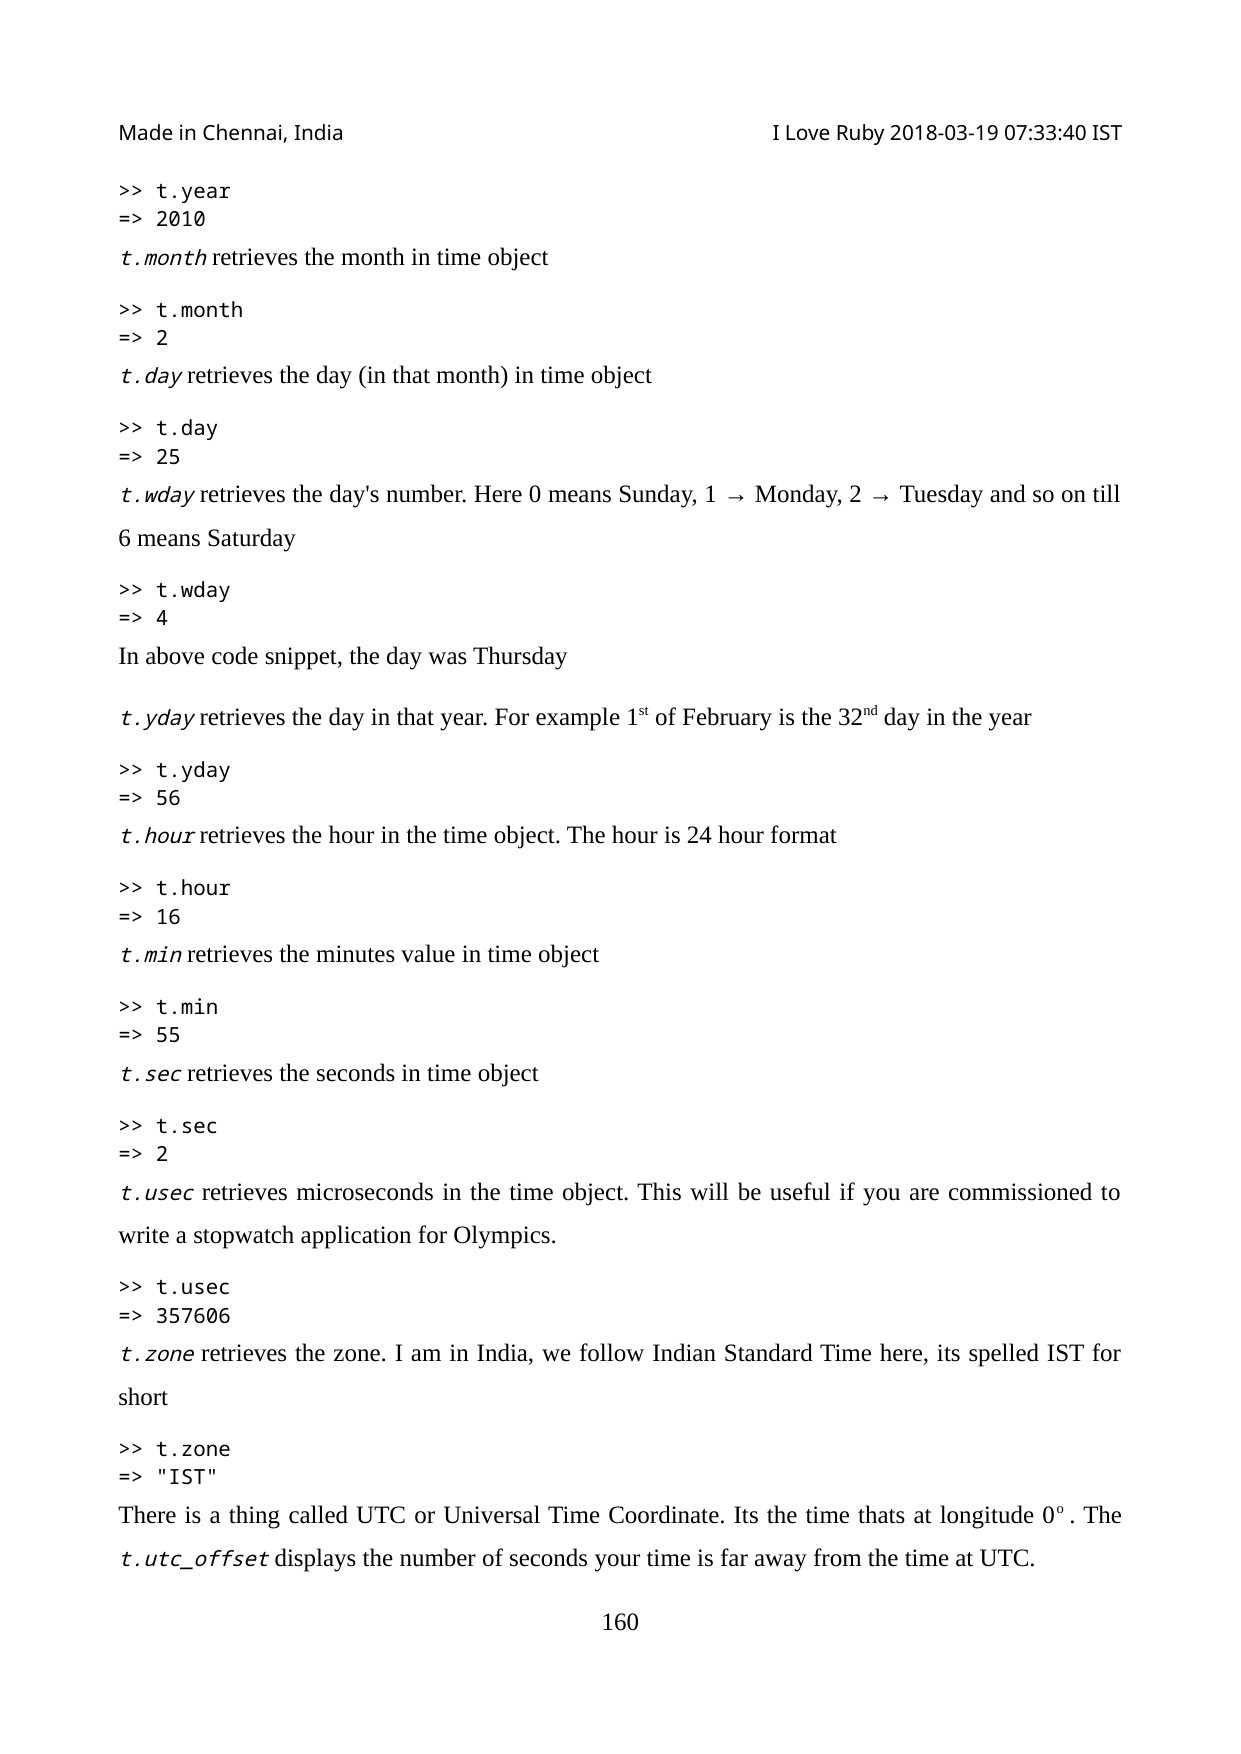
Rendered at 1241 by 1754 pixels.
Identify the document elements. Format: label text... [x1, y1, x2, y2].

text t.zone retrieves the zone. I am in India, we follow Indian Standard Time here, its spelled IST for short [118, 1338, 1122, 1411]
text >> t.sec [118, 1111, 1122, 1139]
text => 357606 [118, 1301, 1122, 1329]
text => 2 [118, 1139, 1122, 1168]
text => 16 [118, 902, 1122, 930]
text >> t.wday [118, 575, 1122, 603]
text t.min retrieves the minutes value in time object [118, 939, 1122, 969]
text There is a thing called UTC or Universal Time Coordinate. Its the time thats at longitude 0o . The t.utc_offset displays the number of seconds your time is far away from the time at UTC. [118, 1500, 1122, 1572]
text => 55 [118, 1021, 1122, 1049]
text >> t.yday [118, 755, 1122, 783]
text => 25 [118, 442, 1122, 470]
text >> t.year [118, 176, 1122, 204]
text t.day retrieves the day (in that month) in time object [118, 361, 1122, 390]
text => 56 [118, 783, 1122, 812]
text t.sec retrieves the seconds in time object [118, 1058, 1122, 1087]
text => 2010 [118, 204, 1122, 233]
text >> t.day [118, 413, 1122, 442]
text >> t.usec [118, 1272, 1122, 1301]
text In above code snippet, the day was Thursday [118, 641, 1122, 669]
text >> t.zone [118, 1434, 1122, 1462]
text >> t.hour [118, 873, 1122, 902]
text => "IST" [118, 1462, 1122, 1491]
text t.wday retrieves the day's number. Here 0 means Sunday, 1 → Monday, 2 → Tuesday and so on till 6 means Saturday [118, 479, 1122, 552]
text t.yday retrieves the day in that year. For example 1st of February is the 32nd day in the year [118, 702, 1122, 731]
text t.month retrieves the month in time object [118, 242, 1122, 271]
text => 2 [118, 323, 1122, 352]
text t.usec retrieves microseconds in the time object. This will be useful if you are commissioned to write a stopwatch application for Olympics. [118, 1177, 1122, 1249]
text >> t.month [118, 295, 1122, 323]
text >> t.min [118, 992, 1122, 1021]
text t.hour retrieves the hour in the time object. The hour is 24 hour format [118, 820, 1122, 850]
text => 4 [118, 603, 1122, 632]
